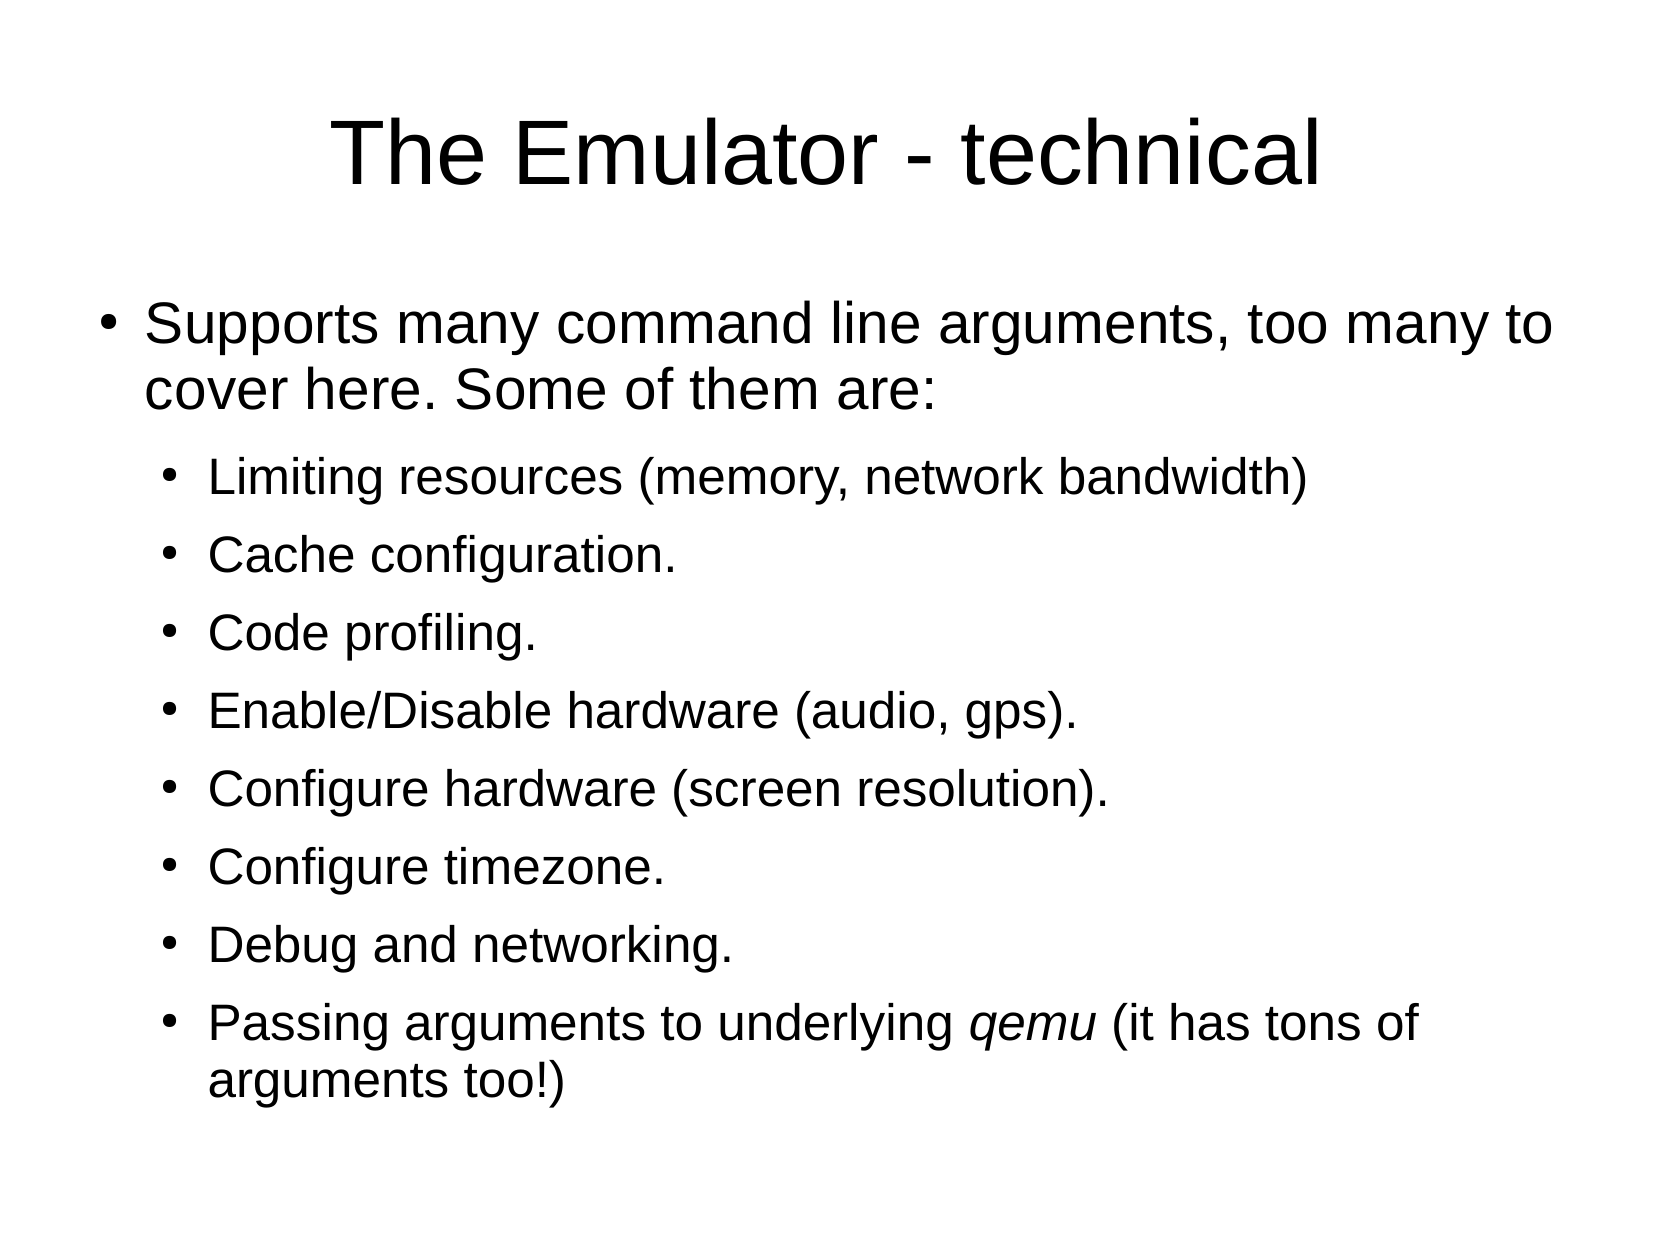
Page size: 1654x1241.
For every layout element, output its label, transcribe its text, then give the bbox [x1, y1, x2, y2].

title The Emulator - technical [82, 49, 1571, 257]
list Supports many command line arguments, too many to cover here. Some of them are: Limiting resources (memory, network bandwidth) Cache configuration. Code profiling. Enable/Disable hardware (audio, gps). Configure hardware (screen resolution). Configure timezone. Debug and networking. Passing arguments to underlying qemu (it has tons of arguments too!) [82, 290, 1571, 1109]
